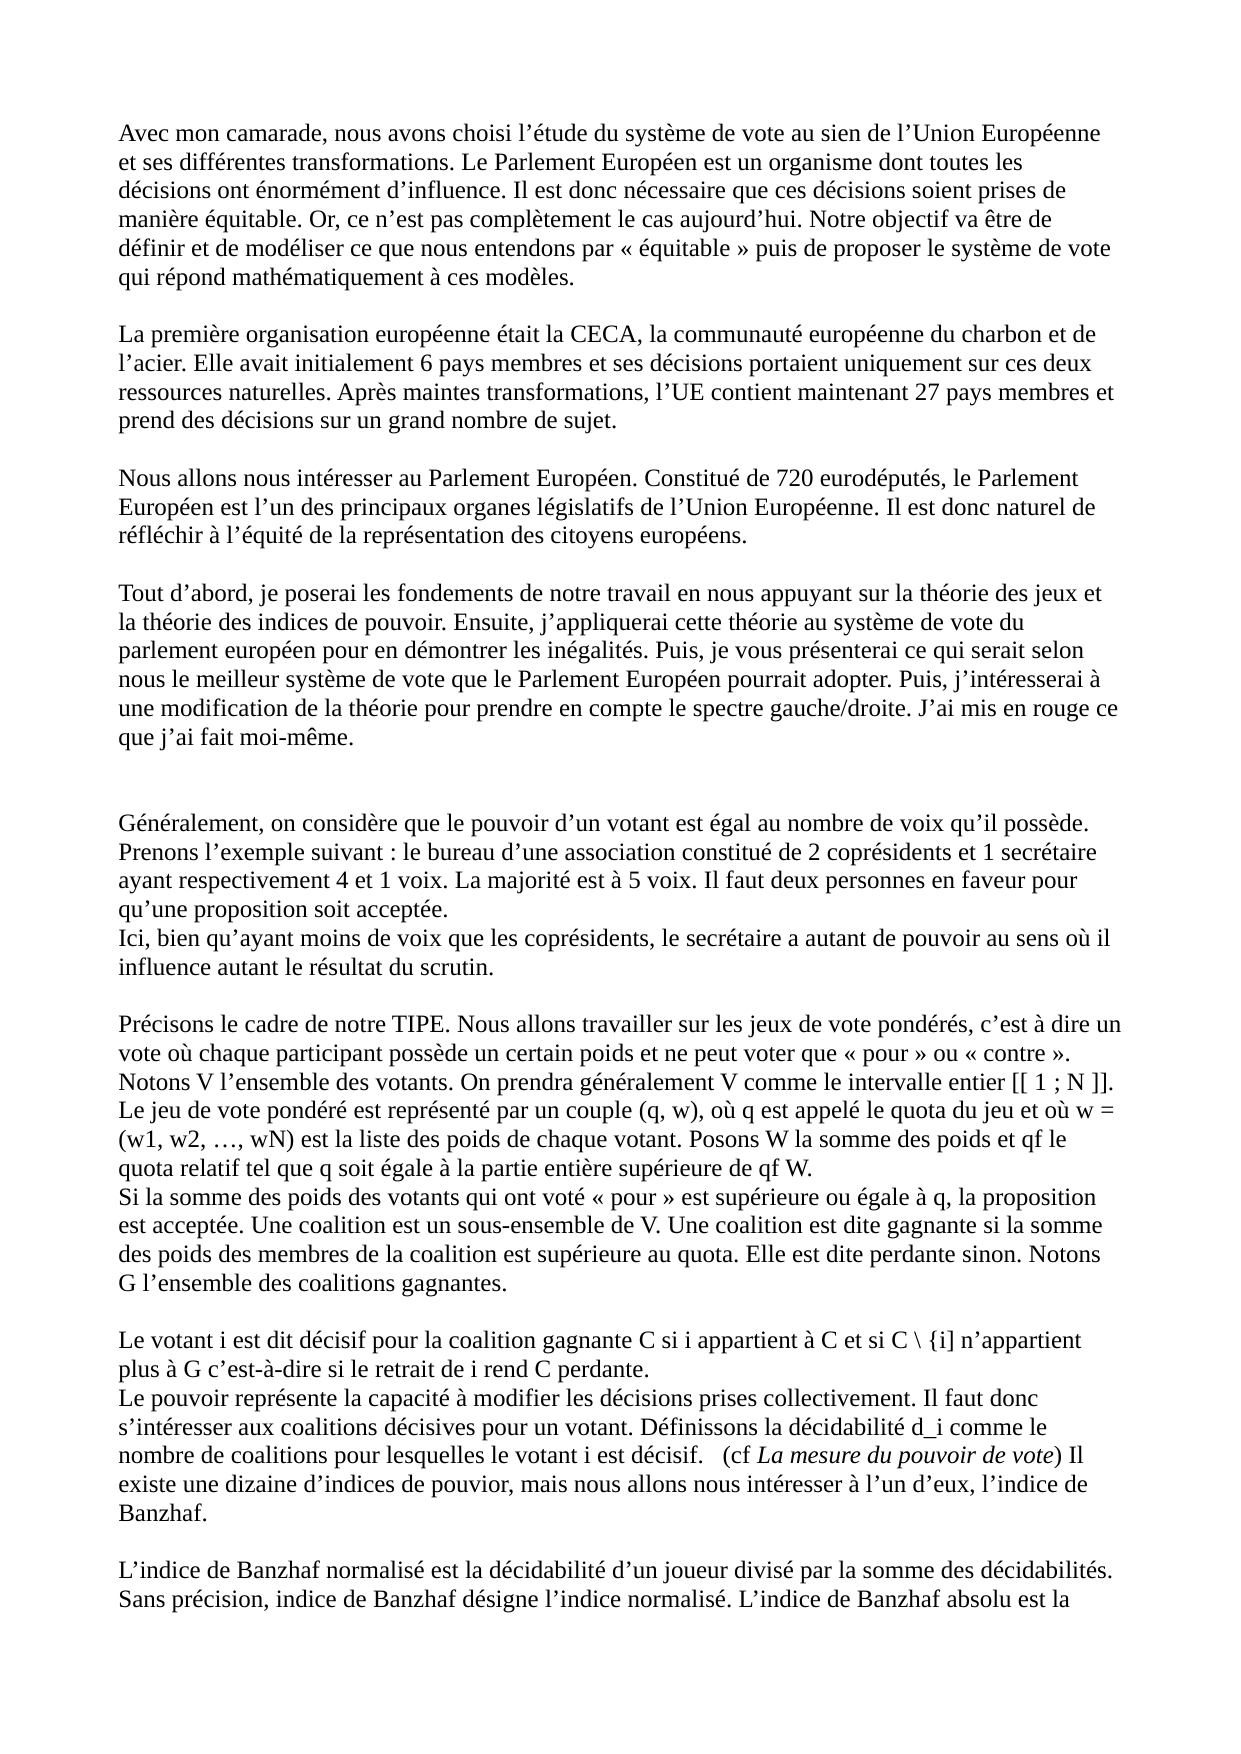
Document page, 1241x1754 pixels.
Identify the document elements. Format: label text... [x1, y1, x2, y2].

text Tout d’abord, je poserai les fondements de notre travail en nous appuyant sur la théorie des jeux et la théorie des indices de pouvoir. Ensuite, j’appliquerai cette théorie au système de vote du parlement européen pour en démontrer les inégalités. Puis, je vous présenterai ce qui serait selon nous le meilleur système de vote que le Parlement Européen pourrait adopter. Puis, j’intéresserai à une modification de la théorie pour prendre en compte le spectre gauche/droite. J’ai mis en rouge ce que j’ai fait moi-même. [118, 578, 1122, 751]
text Avec mon camarade, nous avons choisi l’étude du système de vote au sien de l’Union Européenne et ses différentes transformations. Le Parlement Européen est un organisme dont toutes les décisions ont énormément d’influence. Il est donc nécessaire que ces décisions soient prises de manière équitable. Or, ce n’est pas complètement le cas aujourd’hui. Notre objectif va être de définir et de modéliser ce que nous entendons par « équitable » puis de proposer le système de vote qui répond mathématiquement à ces modèles. [118, 118, 1122, 291]
text Précisons le cadre de notre TIPE. Nous allons travailler sur les jeux de vote pondérés, c’est à dire un vote où chaque participant possède un certain poids et ne peut voter que « pour » ou « contre ». Notons V l’ensemble des votants. On prendra généralement V comme le intervalle entier [[ 1 ; N ]]. Le jeu de vote pondéré est représenté par un couple (q, w), où q est appelé le quota du jeu et où w = (w1, w2, …, wN) est la liste des poids de chaque votant. Posons W la somme des poids et qf le quota relatif tel que q soit égale à la partie entière supérieure de qf W. [118, 1009, 1122, 1182]
text Le votant i est dit décisif pour la coalition gagnante C si i appartient à C et si C \ {i] n’appartient plus à G c’est-à-dire si le retrait de i rend C perdante. [118, 1326, 1122, 1383]
text L’indice de Banzhaf normalisé est la décidabilité d’un joueur divisé par la somme des décidabilités. Sans précision, indice de Banzhaf désigne l’indice normalisé. L’indice de Banzhaf absolu est la [118, 1556, 1122, 1613]
text Généralement, on considère que le pouvoir d’un votant est égal au nombre de voix qu’il possède. Prenons l’exemple suivant : le bureau d’une association constitué de 2 coprésidents et 1 secrétaire ayant respectivement 4 et 1 voix. La majorité est à 5 voix. Il faut deux personnes en faveur pour qu’une proposition soit acceptée. [118, 808, 1122, 923]
text Le pouvoir représente la capacité à modifier les décisions prises collectivement. Il faut donc s’intéresser aux coalitions décisives pour un votant. Définissons la décidabilité d_i comme le nombre de coalitions pour lesquelles le votant i est décisif. (cf La mesure du pouvoir de vote) Il existe une dizaine d’indices de pouvior, mais nous allons nous intéresser à l’un d’eux, l’indice de Banzhaf. [118, 1383, 1122, 1527]
text La première organisation européenne était la CECA, la communauté européenne du charbon et de l’acier. Elle avait initialement 6 pays membres et ses décisions portaient uniquement sur ces deux ressources naturelles. Après maintes transformations, l’UE contient maintenant 27 pays membres et prend des décisions sur un grand nombre de sujet. [118, 319, 1122, 434]
text Si la somme des poids des votants qui ont voté « pour » est supérieure ou égale à q, la proposition est acceptée. Une coalition est un sous-ensemble de V. Une coalition est dite gagnante si la somme des poids des membres de la coalition est supérieure au quota. Elle est dite perdante sinon. Notons G l’ensemble des coalitions gagnantes. [118, 1182, 1122, 1297]
text Nous allons nous intéresser au Parlement Européen. Constitué de 720 eurodéputés, le Parlement Européen est l’un des principaux organes législatifs de l’Union Européenne. Il est donc naturel de réfléchir à l’équité de la représentation des citoyens européens. [118, 463, 1122, 549]
text Ici, bien qu’ayant moins de voix que les coprésidents, le secrétaire a autant de pouvoir au sens où il influence autant le résultat du scrutin. [118, 923, 1122, 981]
